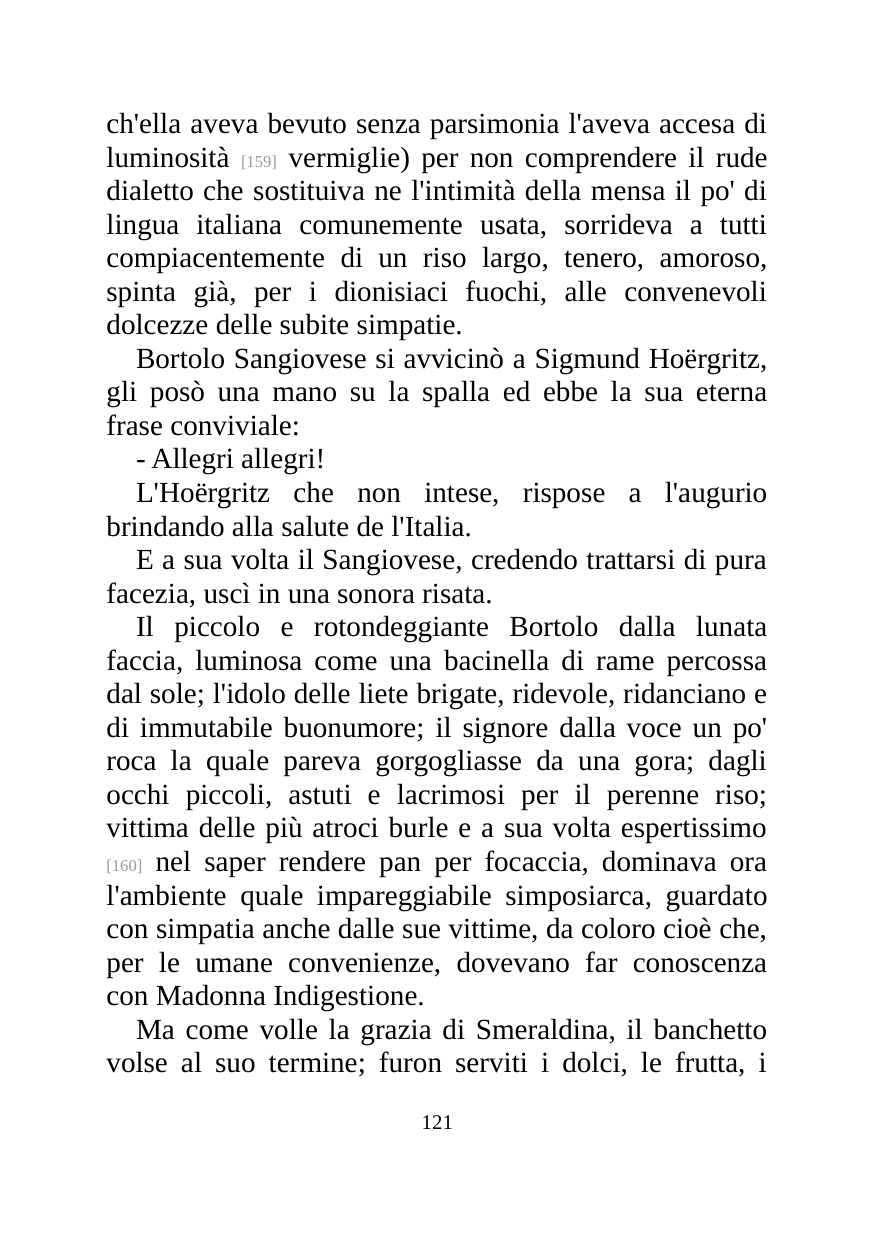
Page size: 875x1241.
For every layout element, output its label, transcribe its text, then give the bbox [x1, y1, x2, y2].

text Il piccolo e rotondeggiante Bortolo dalla lunata faccia, luminosa come una bacinella di rame percossa dal sole; l'idolo delle liete brigate, ridevole, ridanciano e di immutabile buonumore; il signore dalla voce un po' roca la quale pareva gorgogliasse da una gora; dagli occhi piccoli, astuti e lacrimosi per il perenne riso; vittima delle più atroci burle e a sua volta espertissimo [160] nel saper rendere pan per focaccia, dominava ora l'ambiente quale impareggiabile simposiarca, guardato con simpatia anche dalle sue vittime, da coloro cioè che, per le umane convenienze, dovevano far conoscenza con Madonna Indigestione. [106, 609, 768, 1012]
text ch'ella aveva bevuto senza parsimonia l'aveva accesa di luminosità [159] vermiglie) per non comprendere il rude dialetto che sostituiva ne l'intimità della mensa il po' di lingua italiana comunemente usata, sorrideva a tutti compiacentemente di un riso largo, tenero, amoroso, spinta già, per i dionisiaci fuochi, alle convenevoli dolcezze delle subite simpatie. [106, 106, 768, 341]
text Bortolo Sangiovese si avvicinò a Sigmund Hoërgritz, gli posò una mano su la spalla ed ebbe la sua eterna frase conviviale: [106, 341, 768, 442]
text L'Hoërgritz che non intese, rispose a l'augurio brindando alla salute de l'Italia. [106, 475, 768, 542]
text - Allegri allegri! [106, 442, 768, 475]
text E a sua volta il Sangiovese, credendo trattarsi di pura facezia, uscì in una sonora risata. [106, 542, 768, 609]
text Ma come volle la grazia di Smeraldina, il banchetto volse al suo termine; furon serviti i dolci, le frutta, i [106, 1012, 768, 1079]
